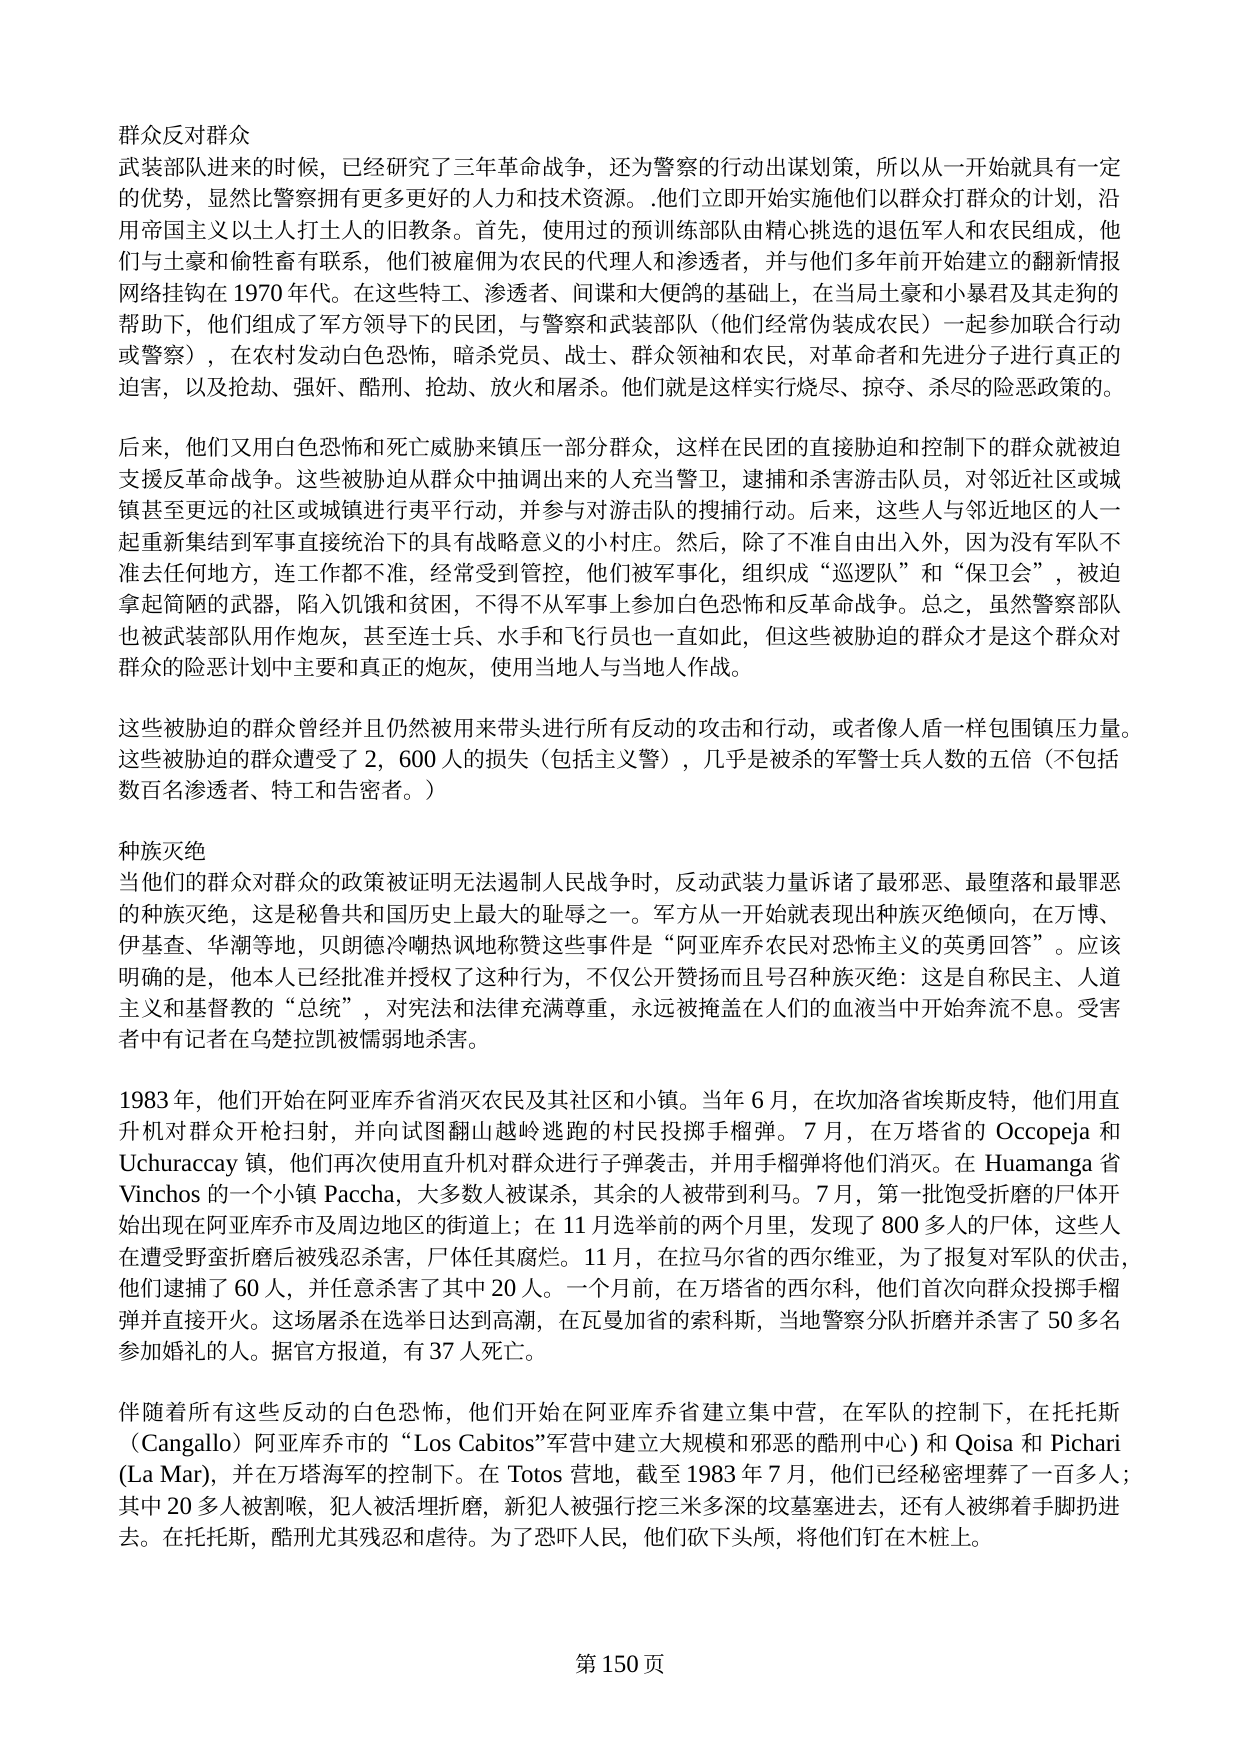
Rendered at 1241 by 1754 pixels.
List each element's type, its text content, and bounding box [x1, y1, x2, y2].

text 群众反对群众 [118, 118, 1122, 150]
text 这些被胁迫的群众曾经并且仍然被用来带头进行所有反动的攻击和行动，或者像人盾一样包围镇压力量。这些被胁迫的群众遭受了2，600人的损失（包括主义警），几乎是被杀的军警士兵人数的五倍（不包括数百名渗透者、特工和告密者。） [118, 711, 1122, 805]
text 武装部队进来的时候，已经研究了三年革命战争，还为警察的行动出谋划策，所以从一开始就具有一定的优势，显然比警察拥有更多更好的人力和技术资源。.他们立即开始实施他们以群众打群众的计划，沿用帝国主义以土人打土人的旧教条。首先，使用过的预训练部队由精心挑选的退伍军人和农民组成，他们与土豪和偷牲畜有联系，他们被雇佣为农民的代理人和渗透者，并与他们多年前开始建立的翻新情报网络挂钩在1970年代。在这些特工、渗透者、间谍和大便鸽的基础上，在当局土豪和小暴君及其走狗的帮助下，他们组成了军方领导下的民团，与警察和武装部队（他们经常伪装成农民）一起参加联合行动或警察），在农村发动白色恐怖，暗杀党员、战士、群众领袖和农民，对革命者和先进分子进行真正的迫害，以及抢劫、强奸、酷刑、抢劫、放火和屠杀。他们就是这样实行烧尽、掠夺、杀尽的险恶政策的。 [118, 150, 1122, 402]
text 1983年，他们开始在阿亚库乔省消灭农民及其社区和小镇。当年6月，在坎加洛省埃斯皮特，他们用直升机对群众开枪扫射，并向试图翻山越岭逃跑的村民投掷手榴弹。7月，在万塔省的 Occopeja 和 Uchuraccay 镇，他们再次使用直升机对群众进行子弹袭击，并用手榴弹将他们消灭。在 Huamanga 省 Vinchos 的一个小镇 Paccha，大多数人被谋杀，其余的人被带到利马。7月，第一批饱受折磨的尸体开始出现在阿亚库乔市及周边地区的街道上；在11月选举前的两个月里，发现了800多人的尸体，这些人在遭受野蛮折磨后被残忍杀害，尸体任其腐烂。11月，在拉马尔省的西尔维亚，为了报复对军队的伏击，他们逮捕了60人，并任意杀害了其中20人。一个月前，在万塔省的西尔科，他们首次向群众投掷手榴弹并直接开火。这场屠杀在选举日达到高潮，在瓦曼加省的索科斯，当地警察分队折磨并杀害了50多名参加婚礼的人。据官方报道，有37人死亡。 [118, 1083, 1122, 1366]
text 当他们的群众对群众的政策被证明无法遏制人民战争时，反动武装力量诉诸了最邪恶、最堕落和最罪恶的种族灭绝，这是秘鲁共和国历史上最大的耻辱之一。军方从一开始就表现出种族灭绝倾向，在万博、伊基查、华潮等地，贝朗德冷嘲热讽地称赞这些事件是“阿亚库乔农民对恐怖主义的英勇回答”。应该明确的是，他本人已经批准并授权了这种行为，不仅公开赞扬而且号召种族灭绝：这是自称民主、人道主义和基督教的“总统”，对宪法和法律充满尊重，永远被掩盖在人们的血液当中开始奔流不息。受害者中有记者在乌楚拉凯被懦弱地杀害。 [118, 865, 1122, 1054]
text 伴随着所有这些反动的白色恐怖，他们开始在阿亚库乔省建立集中营，在军队的控制下，在托托斯（Cangallo）阿亚库乔市的“Los Cabitos”军营中建立大规模和邪恶的酷刑中心) 和 Qoisa 和 Pichari (La Mar)，并在万塔海军的控制下。在 Totos 营地，截至1983年7月，他们已经秘密埋葬了一百多人；其中20多人被割喉，犯人被活埋折磨，新犯人被强行挖三米多深的坟墓塞进去，还有人被绑着手脚扔进去。在托托斯，酷刑尤其残忍和虐待。为了恐吓人民，他们砍下头颅，将他们钉在木桩上。 [118, 1395, 1122, 1552]
text 后来，他们又用白色恐怖和死亡威胁来镇压一部分群众，这样在民团的直接胁迫和控制下的群众就被迫支援反革命战争。这些被胁迫从群众中抽调出来的人充当警卫，逮捕和杀害游击队员，对邻近社区或城镇甚至更远的社区或城镇进行夷平行动，并参与对游击队的搜捕行动。后来，这些人与邻近地区的人一起重新集结到军事直接统治下的具有战略意义的小村庄。然后，除了不准自由出入外，因为没有军队不准去任何地方，连工作都不准，经常受到管控，他们被军事化，组织成“巡逻队”和“保卫会”，被迫拿起简陋的武器，陷入饥饿和贫困，不得不从军事上参加白色恐怖和反革命战争。总之，虽然警察部队也被武装部队用作炮灰，甚至连士兵、水手和飞行员也一直如此，但这些被胁迫的群众才是这个群众对群众的险恶计划中主要和真正的炮灰，使用当地人与当地人作战。 [118, 430, 1122, 682]
text 种族灭绝 [118, 834, 1122, 865]
